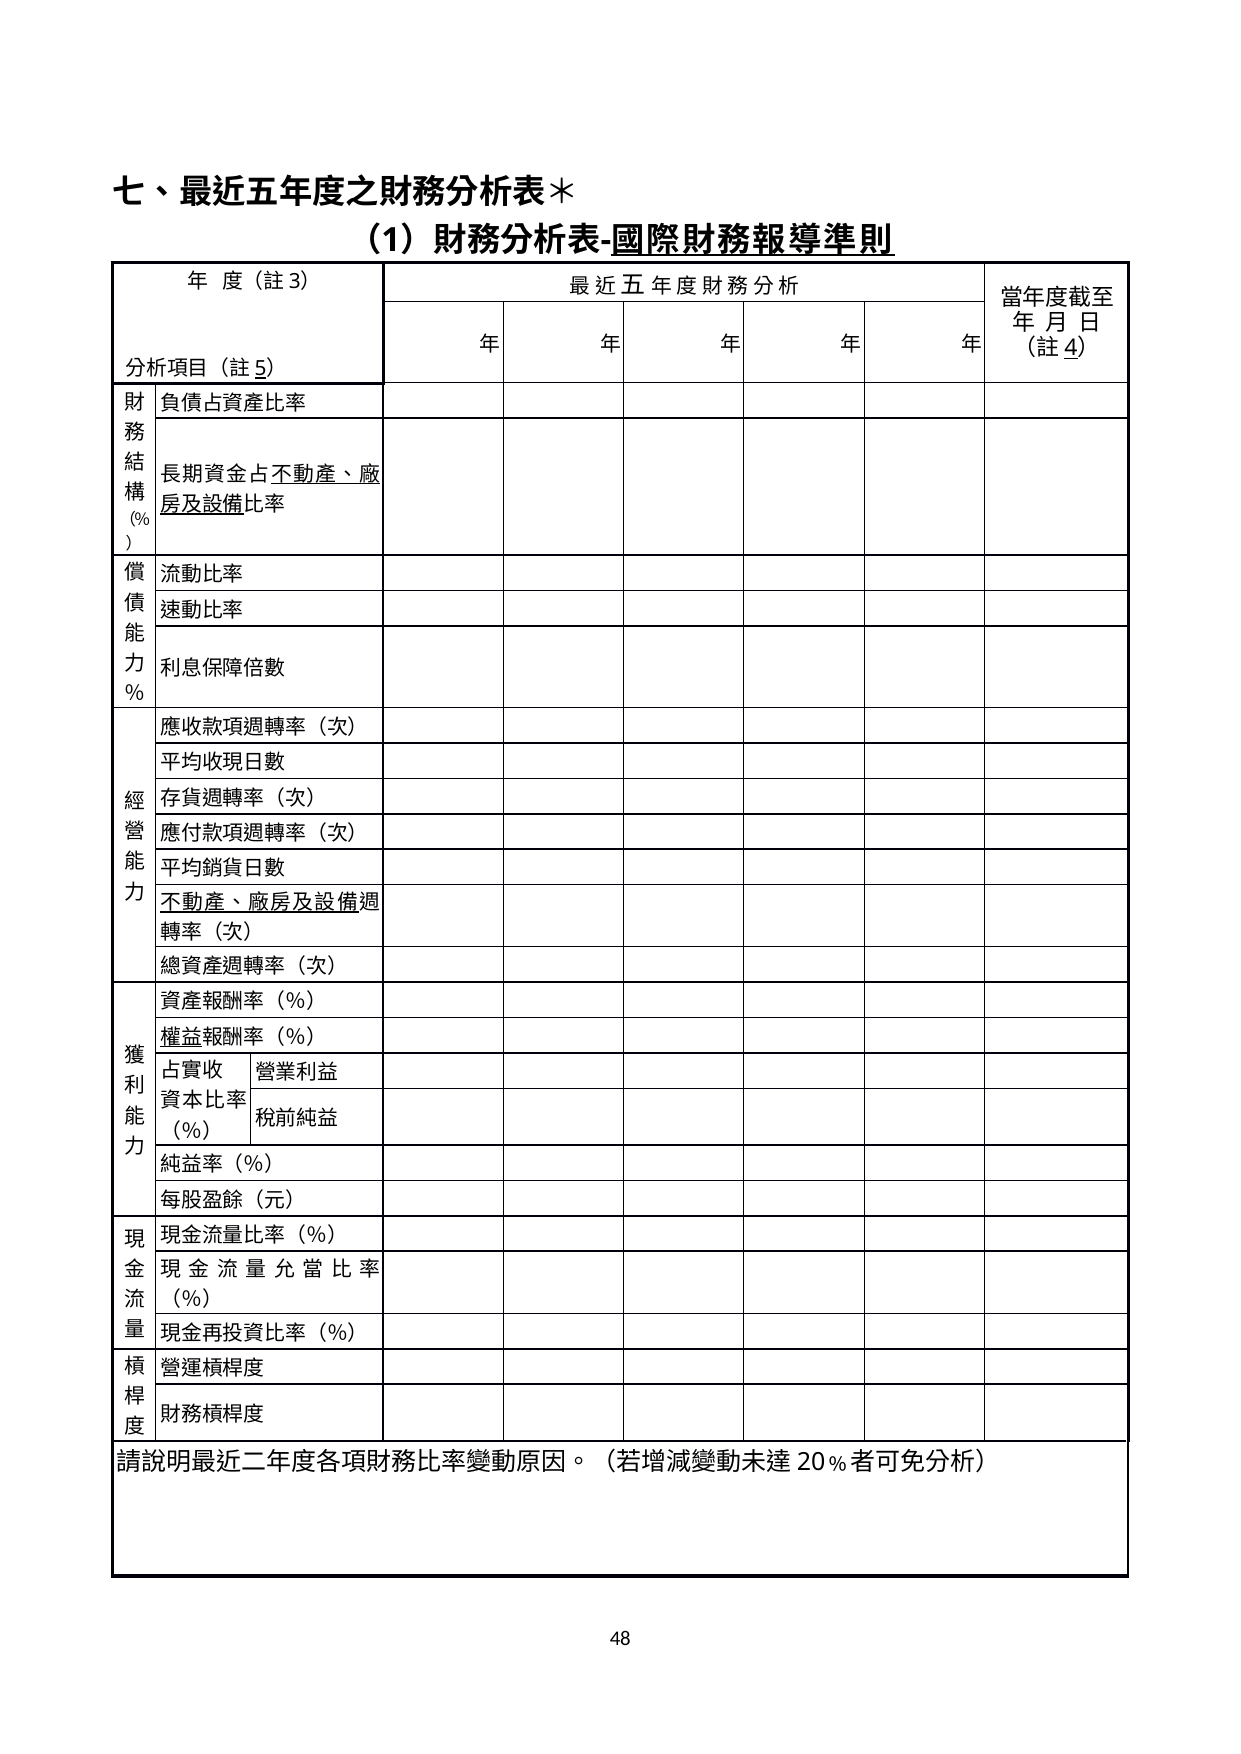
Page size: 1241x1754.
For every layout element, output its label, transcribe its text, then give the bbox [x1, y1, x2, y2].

table_cell [985, 627, 1127, 707]
table_cell [624, 850, 743, 884]
table_cell [504, 1385, 623, 1440]
table_cell [865, 591, 984, 625]
table_cell [384, 1217, 503, 1250]
table_cell [504, 1146, 623, 1179]
table_cell [384, 1350, 503, 1383]
table_cell [384, 815, 503, 848]
table_cell [624, 1350, 743, 1383]
table_cell [504, 744, 623, 777]
table_cell [624, 1089, 743, 1144]
table_cell [504, 708, 623, 742]
table_cell [384, 556, 503, 589]
table_cell [985, 1181, 1127, 1215]
table_cell [384, 591, 503, 625]
table_cell [384, 1018, 503, 1052]
table_cell 獲利能力 [114, 983, 155, 1215]
table_cell [624, 1146, 743, 1179]
table_cell [504, 1018, 623, 1052]
table_header 最 近 五 年 度 財 務 分 析 [385, 264, 984, 301]
table_cell [624, 1252, 743, 1312]
table_cell [504, 1089, 623, 1144]
table_cell [744, 708, 864, 742]
table_cell [624, 1054, 743, 1087]
table_cell [624, 815, 743, 848]
table_cell [865, 1089, 984, 1144]
table_cell [624, 419, 743, 554]
table_cell [384, 419, 503, 554]
table_cell 速動比率 [156, 591, 382, 625]
table_cell [384, 627, 503, 707]
table_cell 存貨週轉率（次） [156, 779, 382, 813]
table_cell [865, 627, 984, 707]
table_cell [985, 779, 1127, 813]
table_cell [624, 947, 743, 981]
table_cell [744, 947, 864, 981]
table_cell [985, 885, 1127, 946]
table_cell [504, 1181, 623, 1215]
table_cell [865, 419, 984, 554]
table_cell 現金再投資比率（％） [156, 1314, 382, 1348]
table_cell [985, 1054, 1127, 1087]
table_cell [744, 1018, 864, 1052]
table_cell [624, 591, 743, 625]
table_cell [744, 1089, 864, 1144]
table_cell [384, 850, 503, 884]
table_cell [504, 1217, 623, 1250]
table_cell [744, 885, 864, 946]
table_cell [384, 383, 503, 417]
table_cell [384, 1054, 503, 1087]
table_cell [985, 1018, 1127, 1052]
table_cell [624, 383, 743, 417]
table_cell [744, 627, 864, 707]
table_cell [744, 1217, 864, 1250]
table_cell [985, 744, 1127, 777]
table_cell [744, 419, 864, 554]
table_cell [985, 1350, 1127, 1383]
table_cell 現金流量 [114, 1217, 155, 1348]
table_cell [985, 591, 1127, 625]
table_cell [384, 1146, 503, 1179]
table_cell 利息保障倍數 [156, 627, 382, 707]
table_cell [624, 1385, 743, 1440]
table_cell 占實收 資本比率（％） [156, 1054, 250, 1144]
table_cell [985, 850, 1127, 884]
table_cell [384, 708, 503, 742]
table_cell [744, 779, 864, 813]
table_cell [384, 1314, 503, 1348]
table_cell 不動產、廠房及設備週轉率（次） [156, 885, 382, 946]
table_cell [744, 1350, 864, 1383]
table_cell 年 [385, 302, 503, 382]
table_cell [865, 1385, 984, 1440]
table_cell [384, 744, 503, 777]
table_cell [744, 1314, 864, 1348]
table_cell [384, 1089, 503, 1144]
table_cell 財務結構（％） [114, 385, 155, 554]
table_cell [504, 591, 623, 625]
table_cell 權益報酬率（％） [156, 1018, 382, 1052]
table_cell 現金流量允當比率（％） [156, 1252, 382, 1312]
table_cell [985, 1252, 1127, 1312]
table_cell [744, 850, 864, 884]
table_cell 年 [865, 302, 984, 382]
table_cell [744, 744, 864, 777]
subtitle 七、最近五年度之財務分析表＊ [112, 164, 1128, 213]
table_cell [865, 1054, 984, 1087]
table_cell 經營能力 [114, 708, 155, 981]
table_cell [384, 1181, 503, 1215]
table_cell [624, 983, 743, 1017]
table_cell [504, 1252, 623, 1312]
table_cell 總資產週轉率（次） [156, 947, 382, 981]
table_cell [865, 983, 984, 1017]
table_cell [985, 1314, 1127, 1348]
table_cell [384, 885, 503, 946]
table_cell [384, 779, 503, 813]
table_cell [624, 556, 743, 589]
table_cell [744, 1252, 864, 1312]
table_cell [865, 1217, 984, 1250]
table_cell [985, 1089, 1127, 1144]
table_cell [504, 850, 623, 884]
table_cell 稅前純益 [251, 1089, 382, 1144]
table_cell [624, 1018, 743, 1052]
table_cell [384, 1252, 503, 1312]
table_cell [504, 419, 623, 554]
table_cell [865, 556, 984, 589]
table_cell 現金流量比率（％） [156, 1217, 382, 1250]
table_cell [624, 1217, 743, 1250]
table_cell [865, 1314, 984, 1348]
table_cell [384, 1385, 503, 1440]
table_cell 應付款項週轉率（次） [156, 815, 382, 848]
table_cell [504, 1054, 623, 1087]
table_cell [865, 383, 984, 417]
table_cell [744, 1146, 864, 1179]
table_cell [865, 708, 984, 742]
table_cell [985, 983, 1127, 1017]
table_cell 應收款項週轉率（次） [156, 708, 382, 742]
table_cell [985, 1217, 1127, 1250]
table_cell [985, 708, 1127, 742]
table_cell [624, 1181, 743, 1215]
table_cell [624, 627, 743, 707]
table_cell [504, 983, 623, 1017]
table_cell 純益率（％） [156, 1146, 382, 1179]
table_cell [624, 744, 743, 777]
table_cell 槓桿度 [114, 1350, 155, 1440]
table_cell [504, 627, 623, 707]
table_cell 每股盈餘（元） [156, 1181, 382, 1215]
table_cell [985, 419, 1127, 554]
table_cell 償債能力％ [114, 556, 155, 707]
table_cell [504, 947, 623, 981]
table_cell 平均銷貨日數 [156, 850, 382, 884]
table_cell [744, 1385, 864, 1440]
table_cell [865, 1181, 984, 1215]
table_cell [504, 1350, 623, 1383]
table_cell 營業利益 [251, 1054, 382, 1087]
table_cell [985, 556, 1127, 589]
table_cell [985, 815, 1127, 848]
table_cell [744, 1054, 864, 1087]
table_cell [865, 1018, 984, 1052]
table_cell [504, 383, 623, 417]
table_cell [865, 1252, 984, 1312]
table_cell [624, 708, 743, 742]
table_cell 年 [624, 302, 743, 382]
table_cell 年 [504, 302, 623, 382]
table_cell [504, 556, 623, 589]
table_cell [384, 983, 503, 1017]
table_cell [865, 744, 984, 777]
table_cell [384, 947, 503, 981]
table_header 年 度（註3） 分析項目（註5） [114, 264, 382, 382]
table_cell [865, 947, 984, 981]
table_cell [865, 779, 984, 813]
table_cell 請說明最近二年度各項財務比率變動原因。（若增減變動未達20﹪者可免分析） [114, 1440, 1127, 1574]
table_cell [865, 1350, 984, 1383]
table_cell [504, 1314, 623, 1348]
table_cell [624, 885, 743, 946]
table_cell 財務槓桿度 [156, 1385, 382, 1440]
table_cell [744, 1181, 864, 1215]
table_cell [504, 815, 623, 848]
table_cell [744, 983, 864, 1017]
table_cell 流動比率 [156, 556, 382, 589]
table_cell [744, 815, 864, 848]
table_cell [985, 947, 1127, 981]
table_cell 資產報酬率（％） [156, 983, 382, 1017]
table_cell [865, 815, 984, 848]
table_cell 平均收現日數 [156, 744, 382, 777]
table_cell [504, 779, 623, 813]
table_cell [744, 591, 864, 625]
table_cell [985, 1146, 1127, 1179]
table_cell [985, 1385, 1127, 1440]
table_cell [624, 779, 743, 813]
text （1）財務分析表-國際財務報導準則 [112, 213, 1128, 261]
table_cell 年 [744, 302, 864, 382]
table_cell [504, 885, 623, 946]
table_cell [865, 1146, 984, 1179]
table_cell [865, 850, 984, 884]
table_cell 負債占資產比率 [156, 385, 382, 417]
table_cell [865, 885, 984, 946]
table_cell 長期資金占不動產、廠房及設備比率 [156, 419, 382, 554]
table_cell [744, 383, 864, 417]
table_cell [985, 383, 1127, 417]
table_cell [744, 556, 864, 589]
table_cell 營運槓桿度 [156, 1350, 382, 1383]
table_cell [624, 1314, 743, 1348]
table_header 當年度截至 年 月 日 （註4） [985, 264, 1127, 382]
